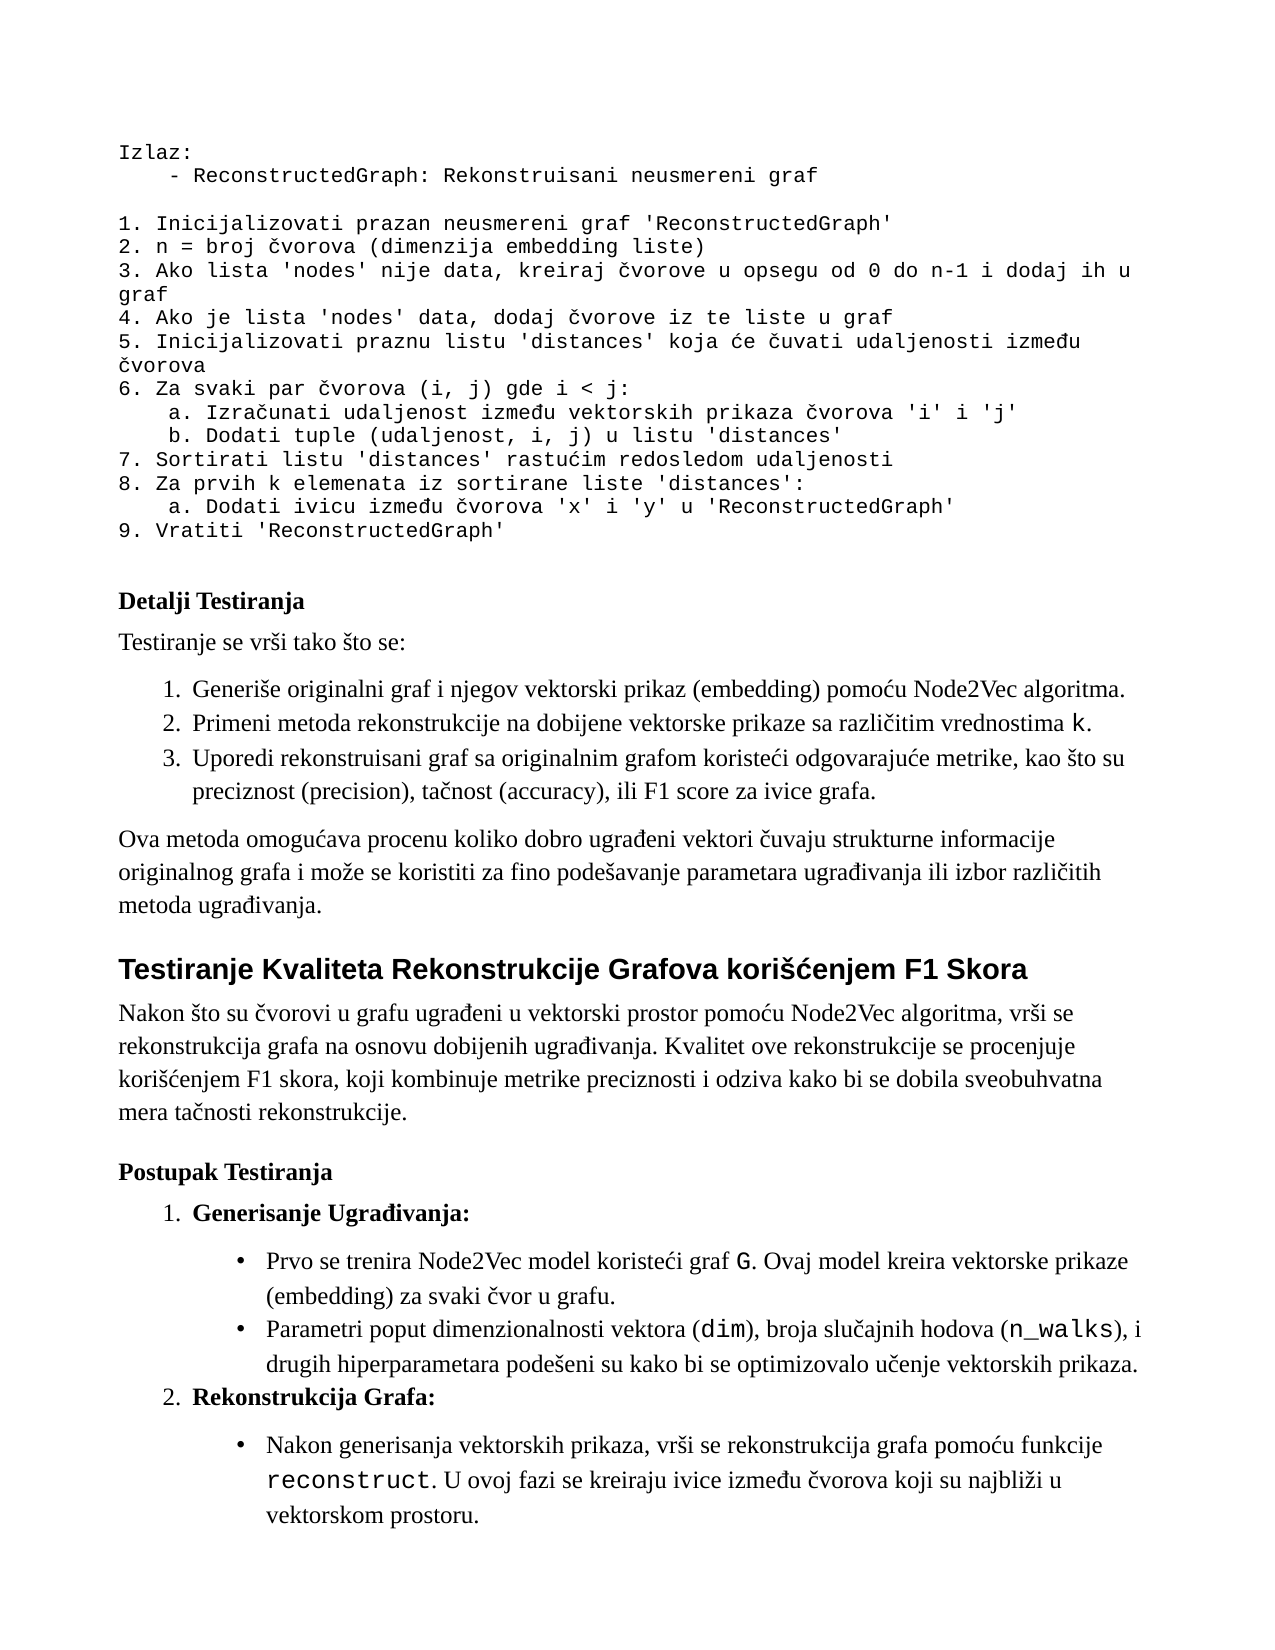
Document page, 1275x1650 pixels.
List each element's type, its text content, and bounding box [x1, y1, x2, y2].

list Generisanje Ugrađivanja: [162, 1198, 1157, 1227]
text Testiranje se vrši tako što se: [118, 627, 1157, 656]
list Prvo se trenira Node2Vec model koristeći graf G. Ovaj model kreira vektorske prikaze (embedding) za svaki čvor u grafu. [236, 1246, 1157, 1310]
text 9. Vratiti 'ReconstructedGraph' [118, 520, 1157, 544]
subtitle Testiranje Kvaliteta Rekonstrukcije Grafova korišćenjem F1 Skora [118, 952, 1157, 985]
text 3. Ako lista 'nodes' nije data, kreiraj čvorove u opsegu od 0 do n-1 i dodaj ih u graf [118, 260, 1157, 307]
list Rekonstrukcija Grafa: [162, 1382, 1157, 1411]
text Nakon što su čvorovi u grafu ugrađeni u vektorski prostor pomoću Node2Vec algoritma, vrši se rekonstrukcija grafa na osnovu dobijenih ugrađivanja. Kvalitet ove rekonstrukcije se procenjuje korišćenjem F1 skora, koji kombinuje metrike preciznosti i odziva kako bi se dobila sveobuhvatna mera tačnosti rekonstrukcije. [118, 998, 1157, 1126]
text a. Dodati ivicu između čvorova 'x' i 'y' u 'ReconstructedGraph' [118, 496, 1157, 520]
list Nakon generisanja vektorskih prikaza, vrši se rekonstrukcija grafa pomoću funkcije reconstruct. U ovoj fazi se kreiraju ivice između čvorova koji su najbliži u vektorskom prostoru. [236, 1430, 1157, 1529]
list Generiše originalni graf i njegov vektorski prikaz (embedding) pomoću Node2Vec algoritma. [162, 674, 1157, 703]
text 8. Za prvih k elemenata iz sortirane liste 'distances': [118, 473, 1157, 496]
text Ova metoda omogućava procenu koliko dobro ugrađeni vektori čuvaju strukturne informacije originalnog grafa i može se koristiti za fino podešavanje parametara ugrađivanja ili izbor različitih metoda ugrađivanja. [118, 824, 1157, 918]
text b. Dodati tuple (udaljenost, i, j) u listu 'distances' [118, 426, 1157, 449]
list Parametri poput dimenzionalnosti vektora (dim), broja slučajnih hodova (n_walks), i drugih hiperparametara podešeni su kako bi se optimizovalo učenje vektorskih prikaza. [236, 1314, 1157, 1378]
text 4. Ako je lista 'nodes' data, dodaj čvorove iz te liste u graf [118, 307, 1157, 331]
text - ReconstructedGraph: Rekonstruisani neusmereni graf [118, 165, 1157, 189]
text 1. Inicijalizovati prazan neusmereni graf 'ReconstructedGraph' [118, 213, 1157, 236]
text 5. Inicijalizovati praznu listu 'distances' koja će čuvati udaljenosti između čvorova [118, 331, 1157, 378]
list Primeni metoda rekonstrukcije na dobijene vektorske prikaze sa različitim vrednostima k. [162, 708, 1157, 738]
text 2. n = broj čvorova (dimenzija embedding liste) [118, 236, 1157, 260]
subtitle Detalji Testiranja [118, 586, 1157, 614]
text Izlaz: [118, 142, 1157, 165]
subtitle Postupak Testiranja [118, 1157, 1157, 1186]
text 7. Sortirati listu 'distances' rastućim redosledom udaljenosti [118, 449, 1157, 473]
text a. Izračunati udaljenost između vektorskih prikaza čvorova 'i' i 'j' [118, 402, 1157, 426]
text 6. Za svaki par čvorova (i, j) gde i < j: [118, 378, 1157, 402]
list Uporedi rekonstruisani graf sa originalnim grafom koristeći odgovarajuće metrike, kao što su preciznost (precision), tačnost (accuracy), ili F1 score za ivice grafa. [162, 743, 1157, 805]
